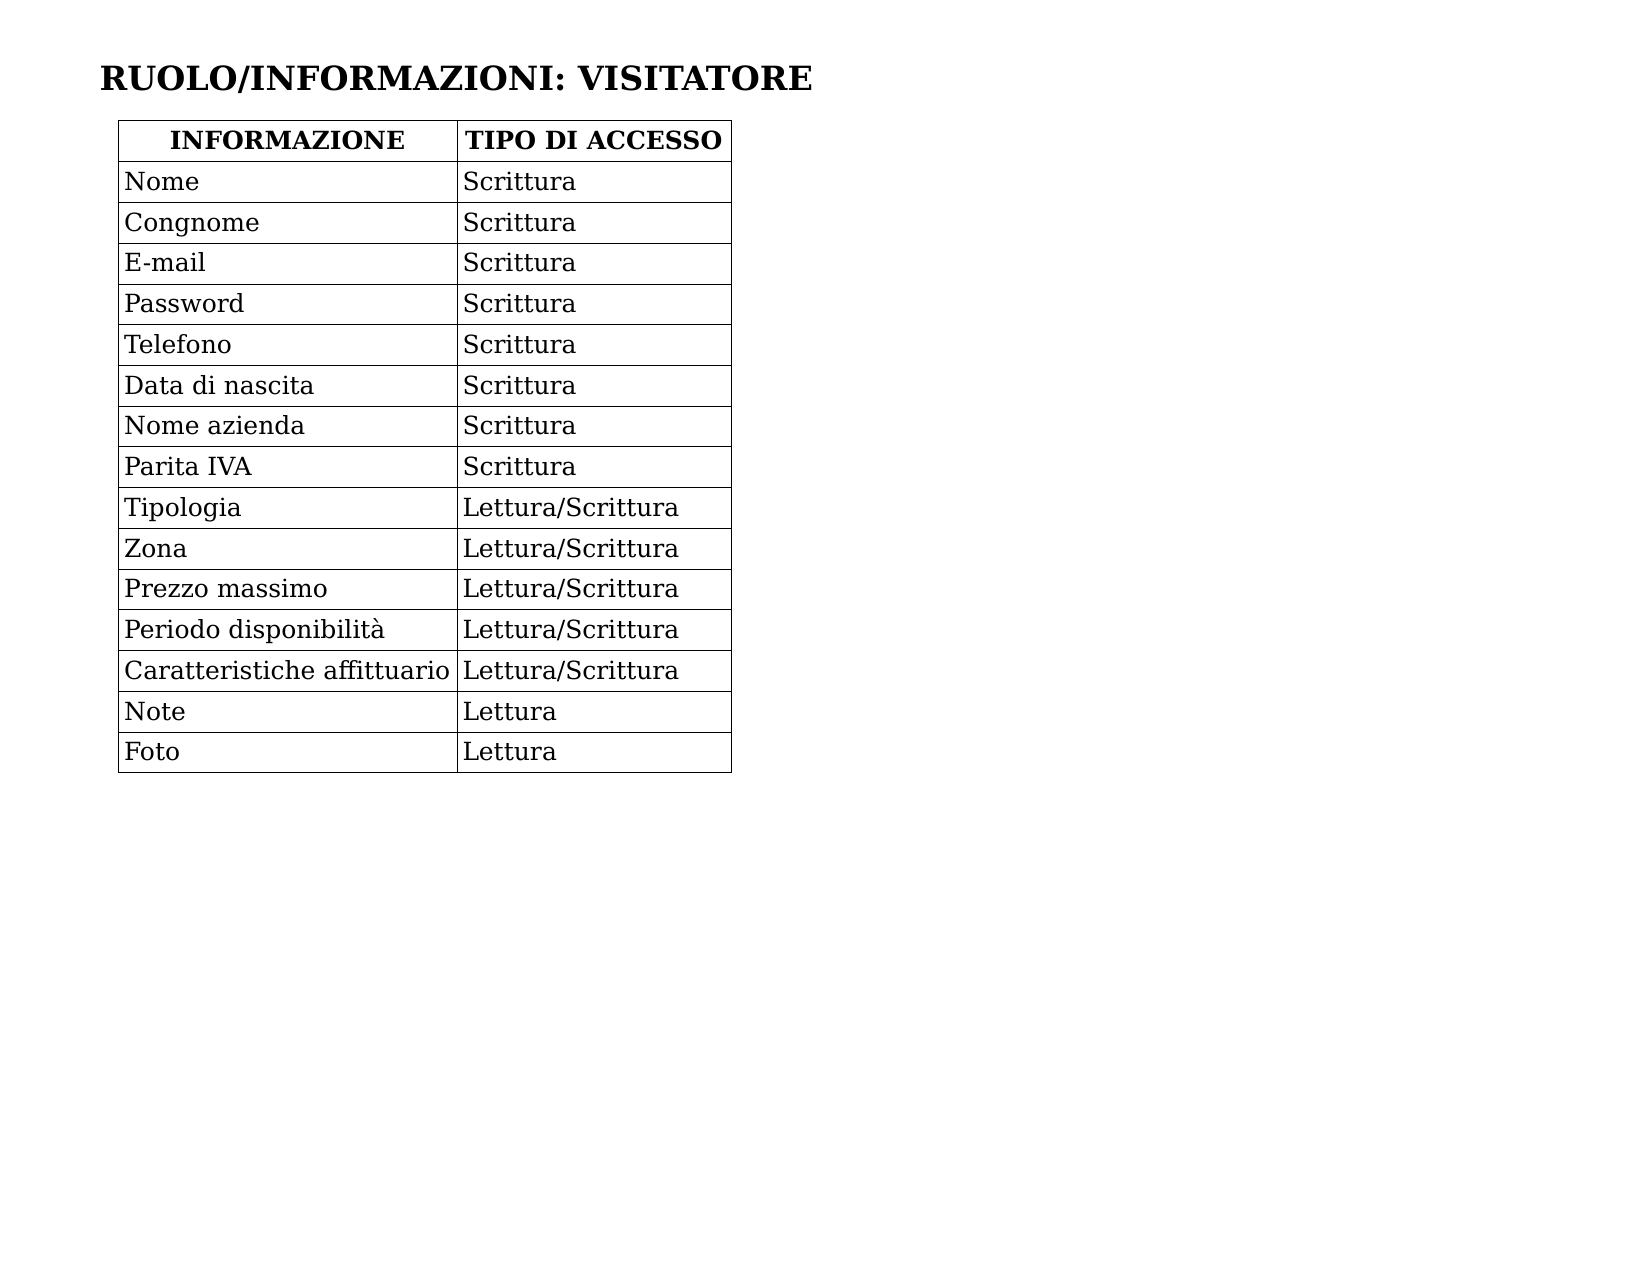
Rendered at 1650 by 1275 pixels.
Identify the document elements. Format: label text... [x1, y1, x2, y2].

table_cell Zona [119, 529, 457, 569]
table_cell Lettura [458, 692, 731, 732]
table_cell Nome [119, 162, 457, 202]
table_cell Nome azienda [119, 407, 457, 446]
table_cell Prezzo massimo [119, 570, 457, 609]
table_cell E-mail [119, 244, 457, 283]
table_cell Scrittura [458, 285, 731, 324]
table_cell Scrittura [458, 162, 731, 202]
table_header TIPO DI ACCESSO [458, 121, 731, 161]
table_cell Lettura/Scrittura [458, 651, 731, 691]
table_cell Scrittura [458, 325, 731, 365]
table_cell Scrittura [458, 366, 731, 406]
table_cell Telefono [119, 325, 457, 365]
table_cell Lettura/Scrittura [458, 610, 731, 650]
table_header INFORMAZIONE [119, 121, 457, 161]
table_cell Data di nascita [119, 366, 457, 406]
table_cell Scrittura [458, 244, 731, 283]
table_cell Parita IVA [119, 447, 457, 487]
table_cell Congnome [119, 203, 457, 243]
table_cell Foto [119, 733, 457, 772]
table_cell Scrittura [458, 447, 731, 487]
table_cell Scrittura [458, 203, 731, 243]
table_cell Lettura [458, 733, 731, 772]
table_cell Note [119, 692, 457, 732]
table_cell Lettura/Scrittura [458, 488, 731, 528]
table_cell Lettura/Scrittura [458, 570, 731, 609]
table_cell Tipologia [119, 488, 457, 528]
table_cell Lettura/Scrittura [458, 529, 731, 569]
table_cell Password [119, 285, 457, 324]
subtitle RUOLO/INFORMAZIONI: VISITATORE [99, 59, 1569, 98]
table_cell Caratteristiche affittuario [119, 651, 457, 691]
table_cell Scrittura [458, 407, 731, 446]
table_cell Periodo disponibilità [119, 610, 457, 650]
